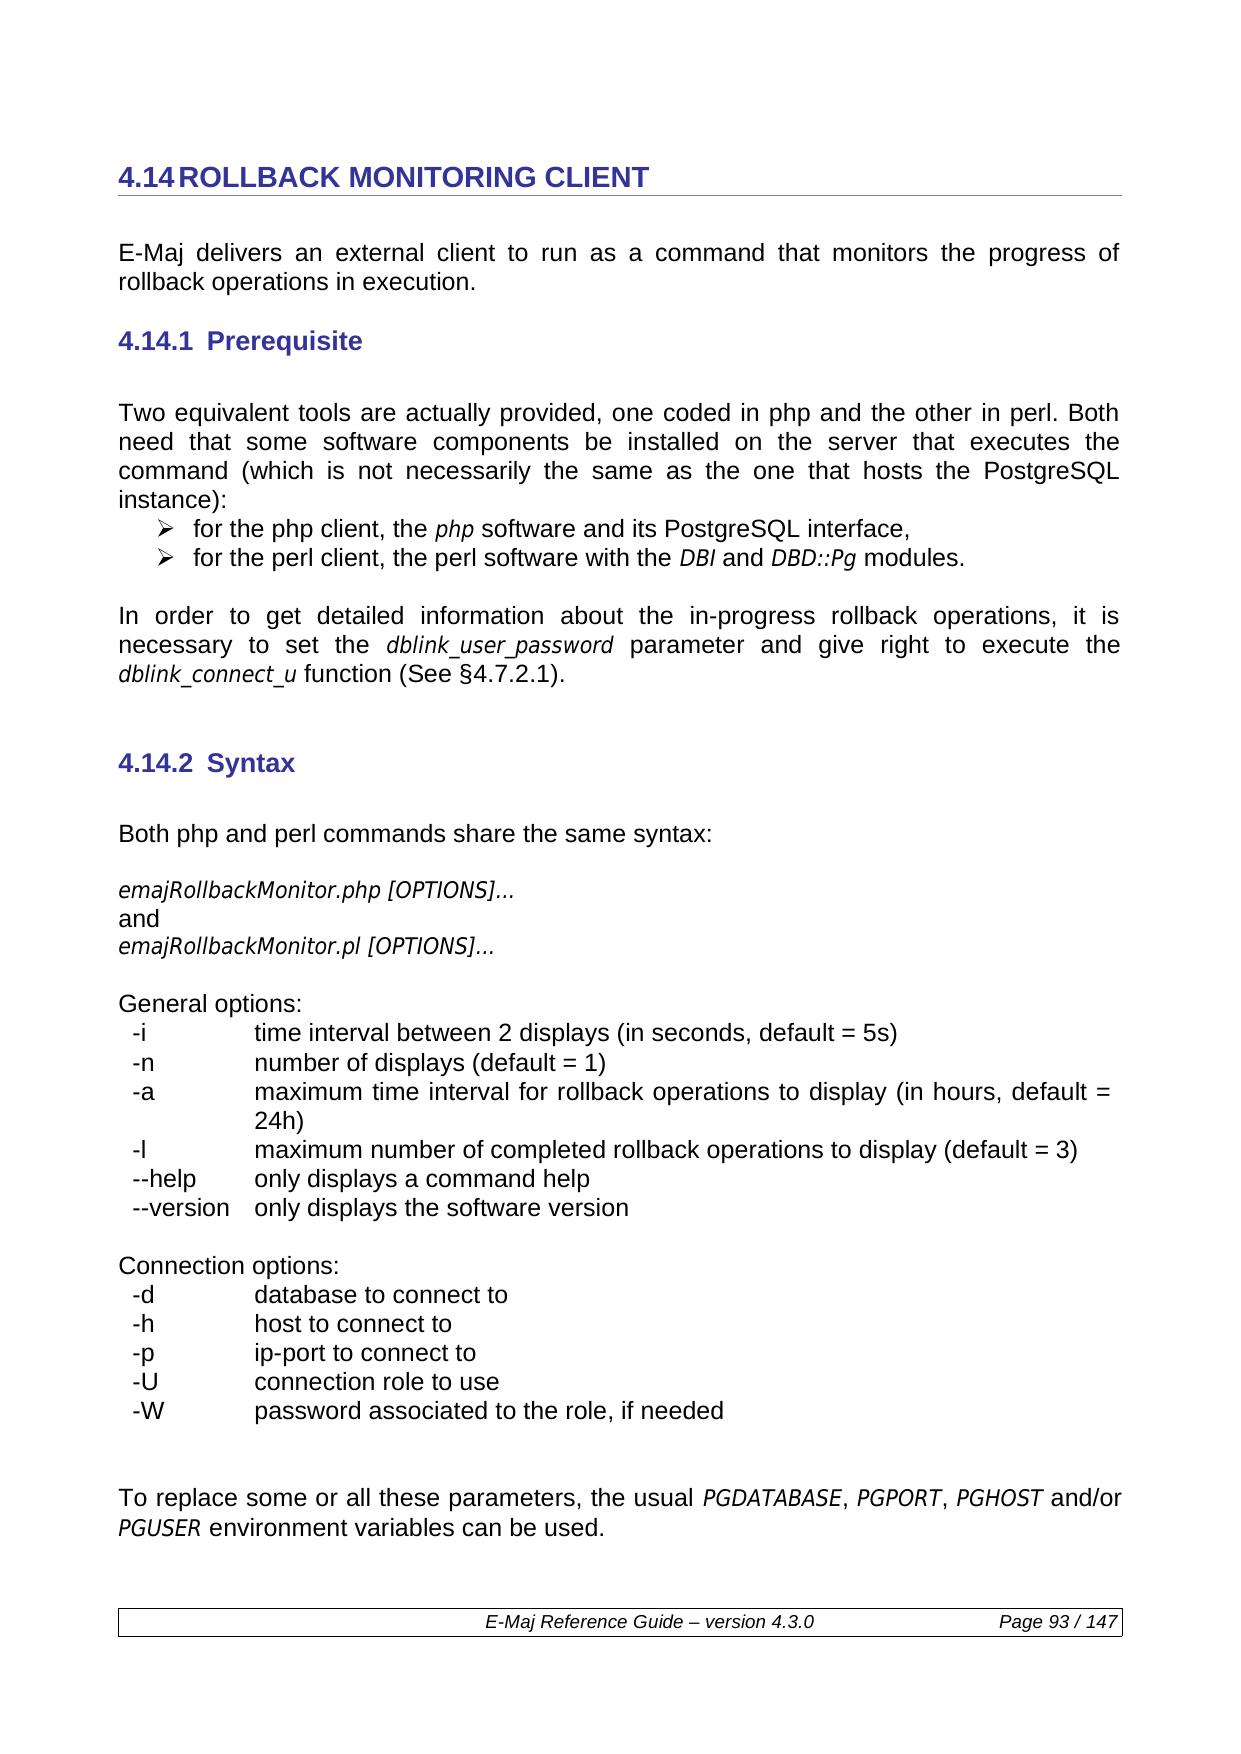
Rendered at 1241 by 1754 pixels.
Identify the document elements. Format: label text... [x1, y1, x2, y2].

subtitle Syntax [118, 746, 1122, 777]
text and [118, 904, 1122, 933]
text -p ip-port to connect to [118, 1338, 1122, 1367]
text -d database to connect to [118, 1280, 1122, 1309]
text emajRollbackMonitor.pl [OPTIONS]... [118, 933, 1122, 960]
text Connection options: [118, 1251, 1122, 1280]
text -a maximum time interval for rollback operations to display (in hours, default = 24h) [118, 1076, 1122, 1134]
text -l maximum number of completed rollback operations to display (default = 3) [118, 1134, 1122, 1164]
list for the php client, the php software and its PostgreSQL interface, [156, 514, 1122, 543]
text In order to get detailed information about the in-progress rollback operations, it is necessary to set the dblink_user_password parameter and give right to execute the dblink_connect_u function (See §4.7.2.1). [118, 601, 1122, 688]
subtitle Prerequisite [118, 325, 1122, 356]
text -n number of displays (default = 1) [118, 1047, 1122, 1076]
subtitle Rollback monitoring client [118, 160, 1122, 195]
text E-Maj delivers an external client to run as a command that monitors the progress of rollback operations in execution. [118, 238, 1122, 296]
text General options: [118, 989, 1122, 1018]
text emajRollbackMonitor.php [OPTIONS]... [118, 877, 1122, 904]
text Both php and perl commands share the same syntax: [118, 819, 1122, 848]
text -U connection role to use [118, 1367, 1122, 1396]
text -i time interval between 2 displays (in seconds, default = 5s) [118, 1018, 1122, 1047]
text -W password associated to the role, if needed [118, 1396, 1122, 1425]
list for the perl client, the perl software with the DBI and DBD::Pg modules. [156, 543, 1122, 572]
text Two equivalent tools are actually provided, one coded in php and the other in perl. Both need that some software components be installed on the server that executes the command (which is not necessarily the same as the one that hosts the PostgreSQL instance): [118, 398, 1122, 514]
text --help only displays a command help [118, 1164, 1122, 1193]
text -h host to connect to [118, 1309, 1122, 1338]
text To replace some or all these parameters, the usual PGDATABASE, PGPORT, PGHOST and/or PGUSER environment variables can be used. [118, 1483, 1122, 1541]
text --version only displays the software version [118, 1193, 1122, 1222]
